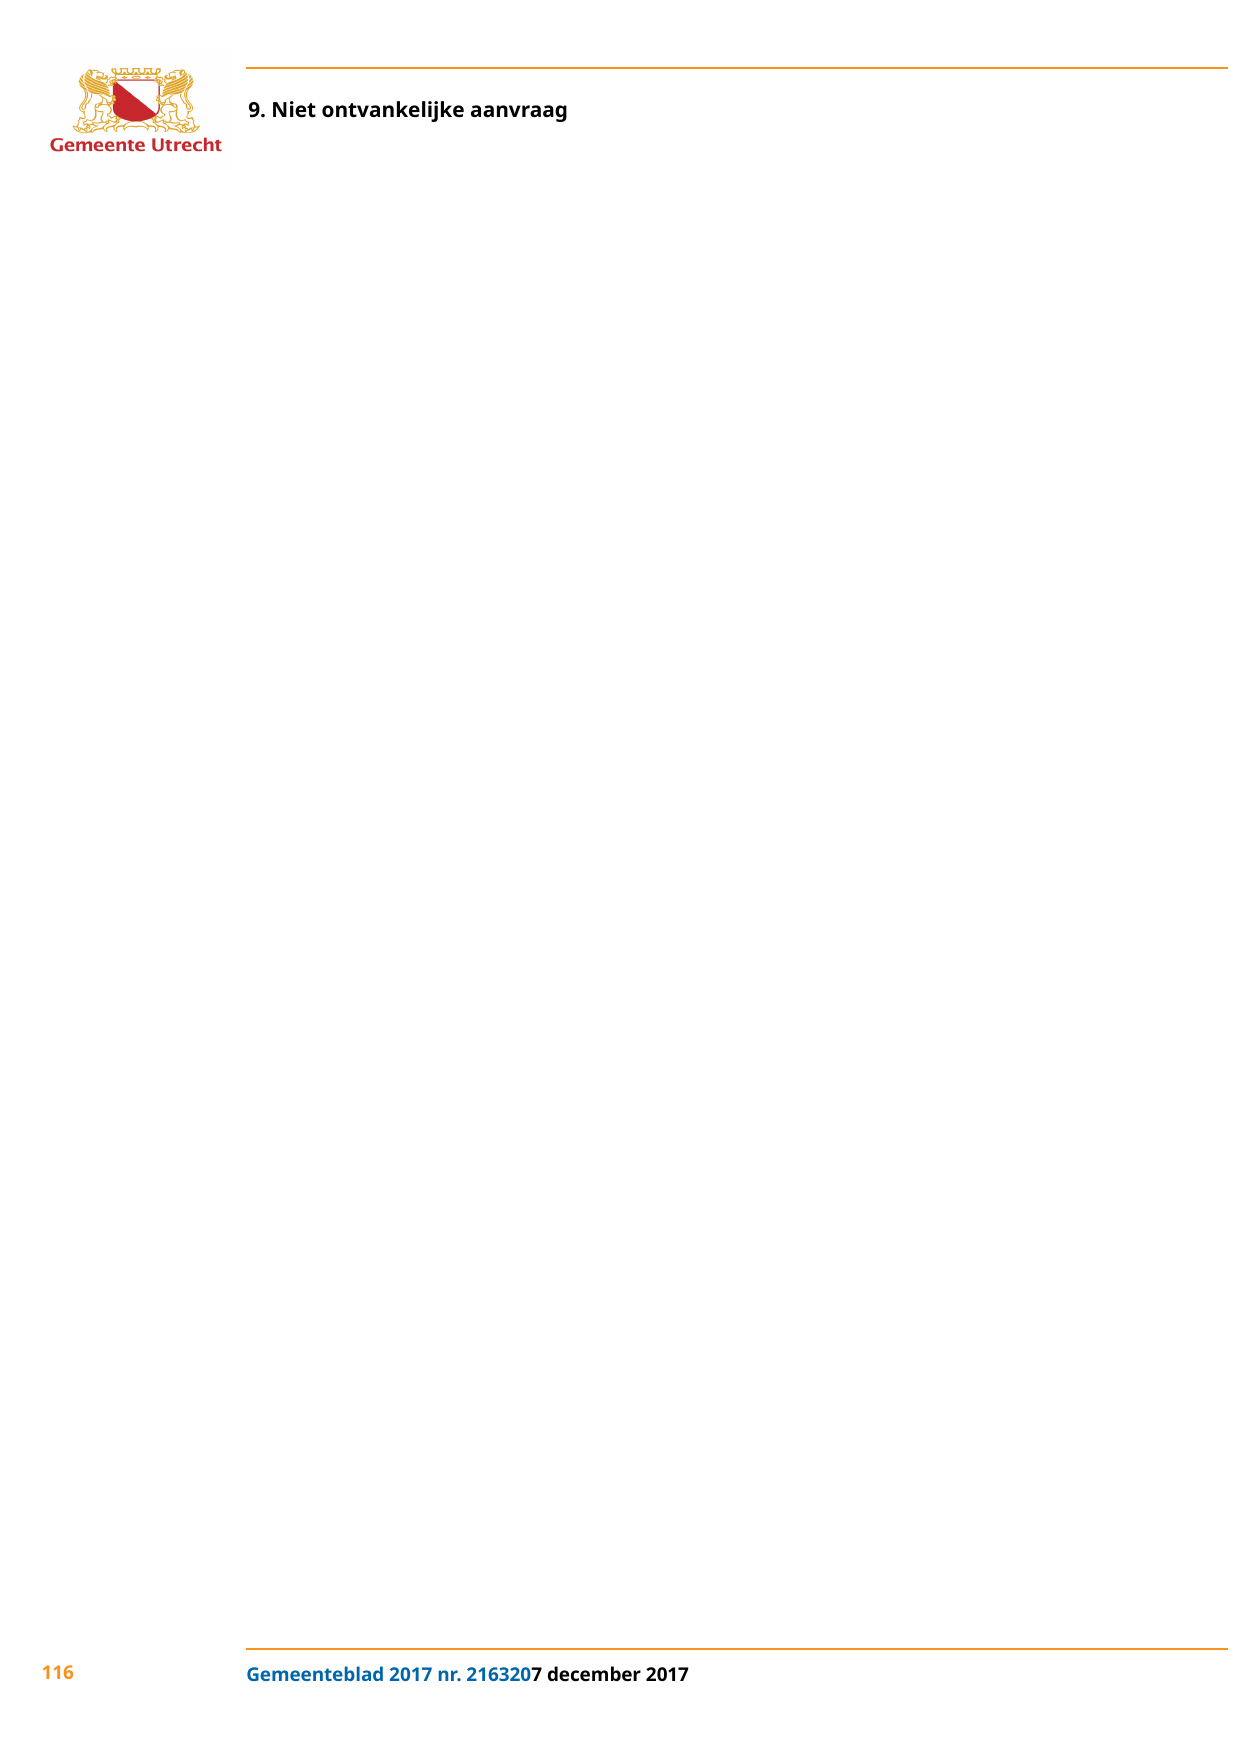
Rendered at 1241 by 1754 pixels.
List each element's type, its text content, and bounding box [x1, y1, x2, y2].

text 9. Niet ontvankelijke aanvraag [248, 95, 1152, 123]
picture [41, 47, 231, 172]
